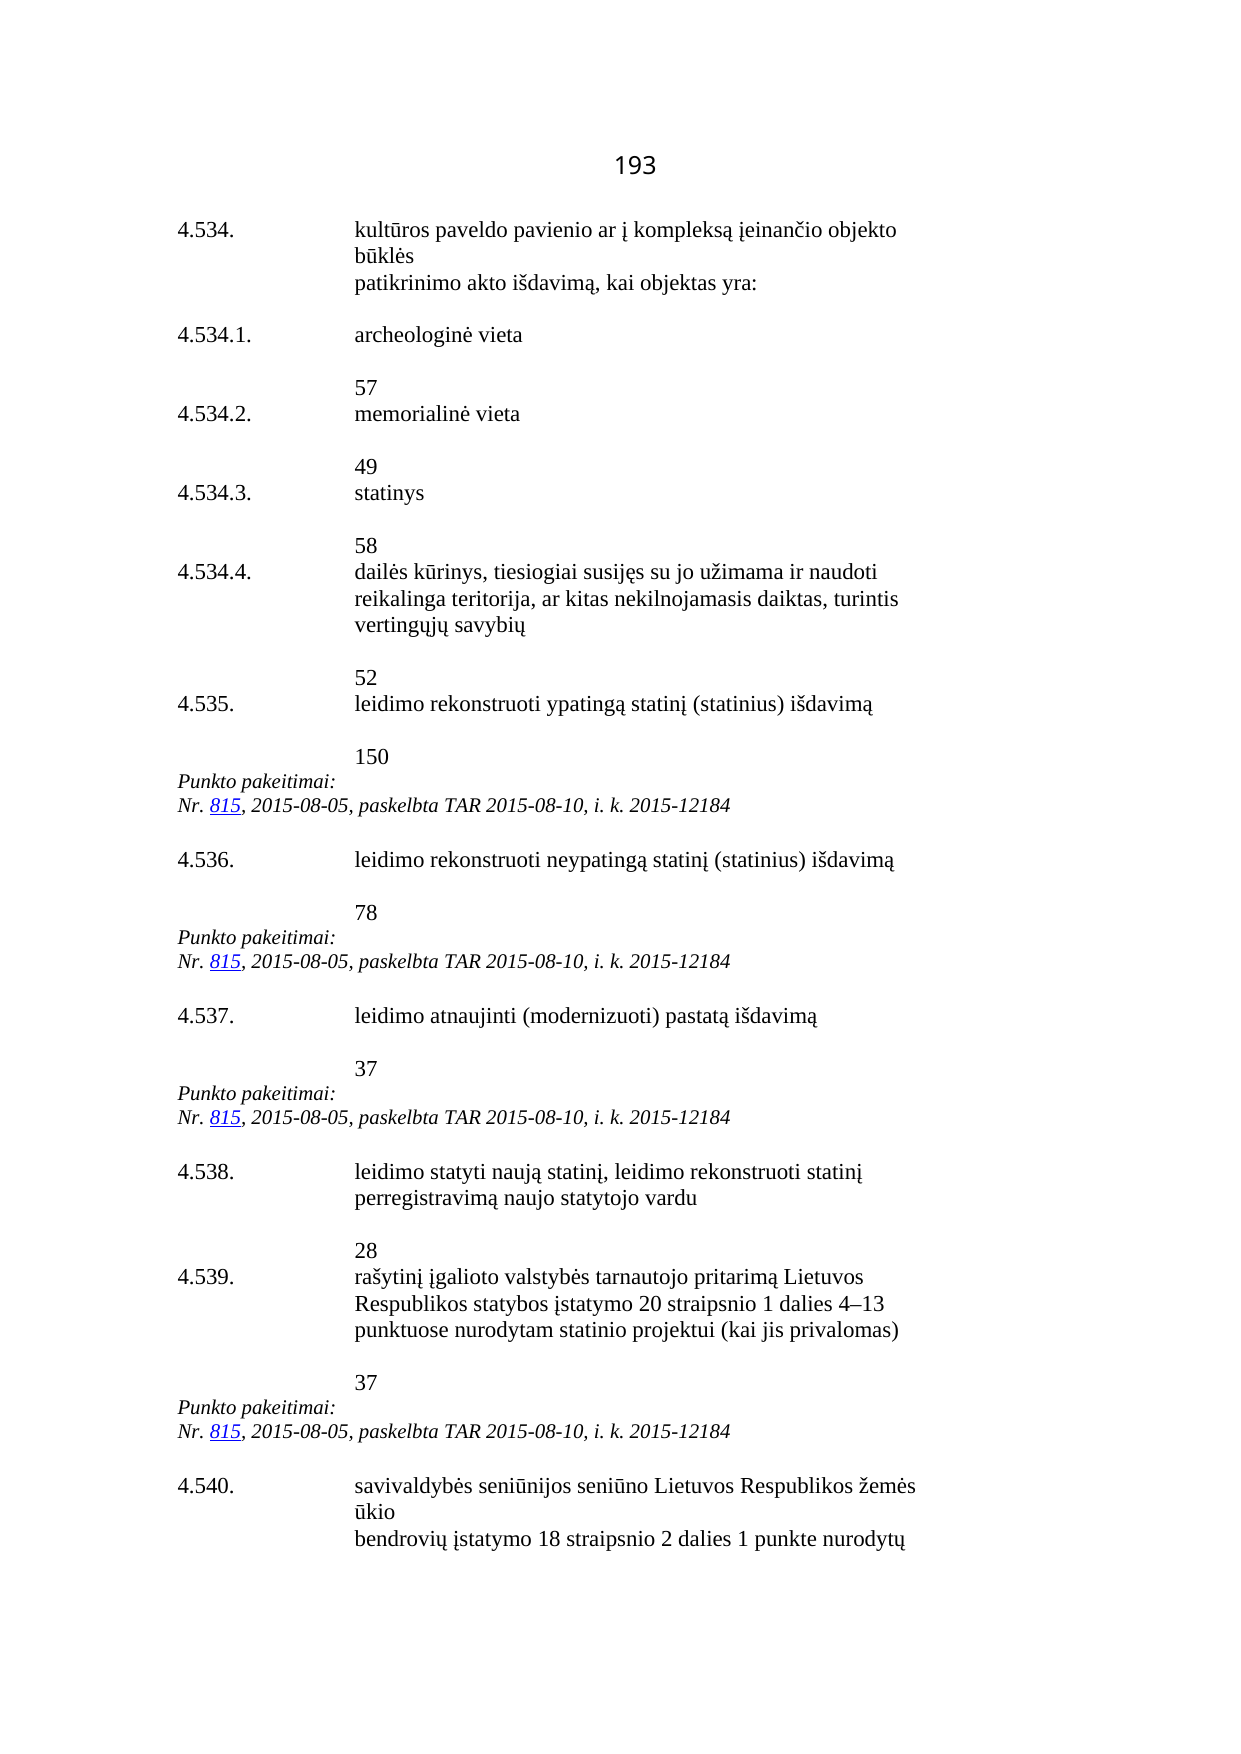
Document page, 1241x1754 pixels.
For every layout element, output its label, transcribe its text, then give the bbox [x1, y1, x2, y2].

text 4.537. leidimo atnaujinti (modernizuoti) pastatą išdavimą 37 [177, 1002, 945, 1081]
text perregistravimą naujo statytojo vardu 28 [354, 1184, 945, 1263]
text Punkto pakeitimai: [177, 1395, 1093, 1419]
text Nr. 815, 2015-08-05, paskelbta TAR 2015-08-10, i. k. 2015-12184 [177, 1105, 1093, 1129]
text Nr. 815, 2015-08-05, paskelbta TAR 2015-08-10, i. k. 2015-12184 [177, 793, 1093, 817]
text 4.540. savivaldybės seniūnijos seniūno Lietuvos Respublikos žemės ūkio [177, 1472, 945, 1525]
text 4.534. kultūros paveldo pavienio ar į kompleksą įeinančio objekto būklės [177, 216, 945, 268]
text patikrinimo akto išdavimą, kai objektas yra: [354, 268, 945, 321]
text Nr. 815, 2015-08-05, paskelbta TAR 2015-08-10, i. k. 2015-12184 [177, 949, 1093, 973]
text Punkto pakeitimai: [177, 1081, 1093, 1105]
text 4.535. leidimo rekonstruoti ypatingą statinį (statinius) išdavimą 150 [177, 690, 945, 769]
text 4.536. leidimo rekonstruoti neypatingą statinį (statinius) išdavimą 78 [177, 846, 945, 925]
text bendrovių įstatymo 18 straipsnio 2 dalies 1 punkte nurodytų [354, 1525, 945, 1551]
text 4.534.3. statinys 58 [177, 479, 945, 558]
text 4.538. leidimo statyti naują statinį, leidimo rekonstruoti statinį [177, 1158, 945, 1184]
text 4.539. rašytinį įgalioto valstybės tarnautojo pritarimą Lietuvos [177, 1263, 945, 1290]
text Nr. 815, 2015-08-05, paskelbta TAR 2015-08-10, i. k. 2015-12184 [177, 1419, 1093, 1443]
text Punkto pakeitimai: [177, 925, 1093, 949]
text punktuose nurodytam statinio projektui (kai jis privalomas) 37 [354, 1316, 945, 1395]
text 4.534.2. memorialinė vieta 49 [177, 400, 945, 479]
text reikalinga teritorija, ar kitas nekilnojamasis daiktas, turintis [354, 585, 945, 611]
text 4.534.1. archeologinė vieta 57 [177, 321, 945, 400]
text Punkto pakeitimai: [177, 769, 1093, 793]
text Respublikos statybos įstatymo 20 straipsnio 1 dalies 4–13 [354, 1290, 945, 1316]
text 4.534.4. dailės kūrinys, tiesiogiai susijęs su jo užimama ir naudoti [177, 558, 945, 585]
text vertingųjų savybių 52 [354, 611, 945, 690]
